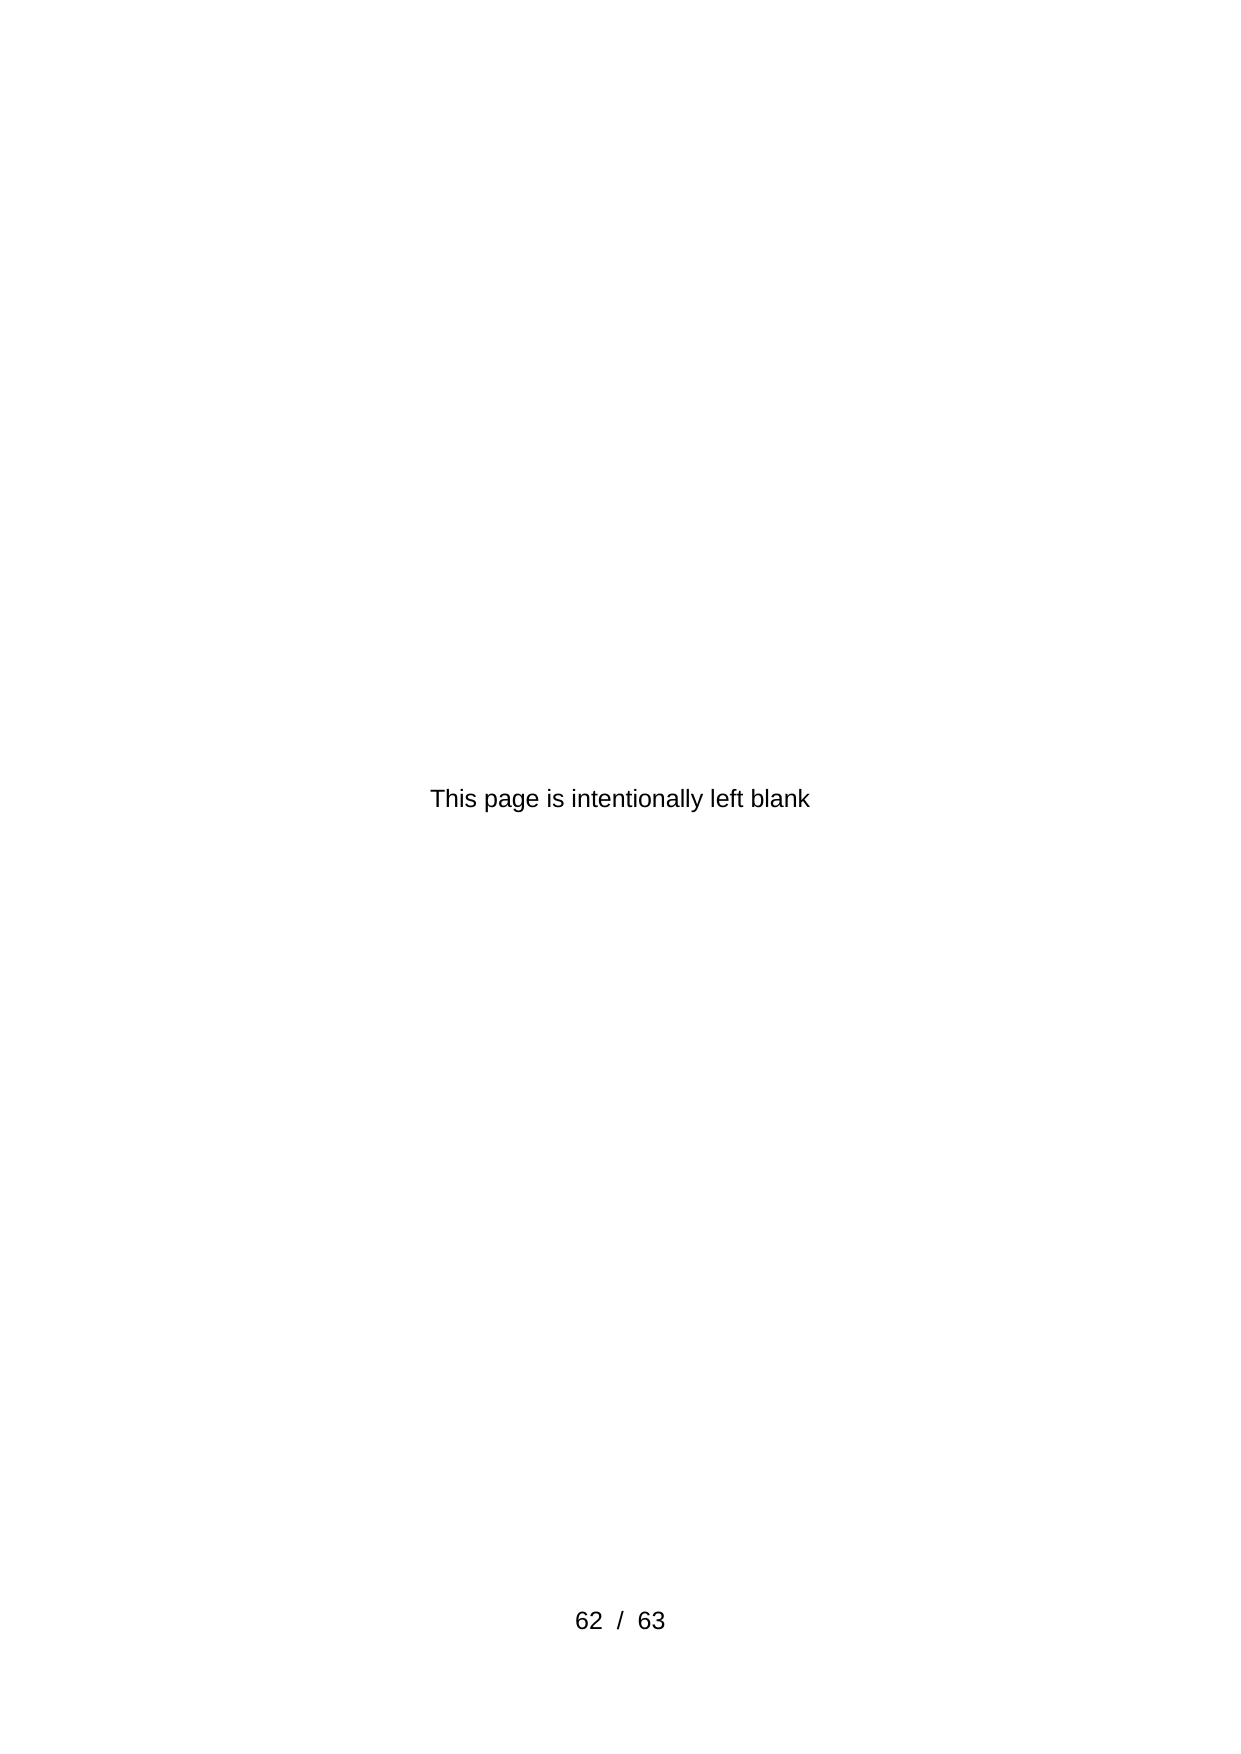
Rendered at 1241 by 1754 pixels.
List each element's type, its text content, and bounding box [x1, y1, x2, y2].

text This page is intentionally left blank [118, 784, 1122, 813]
